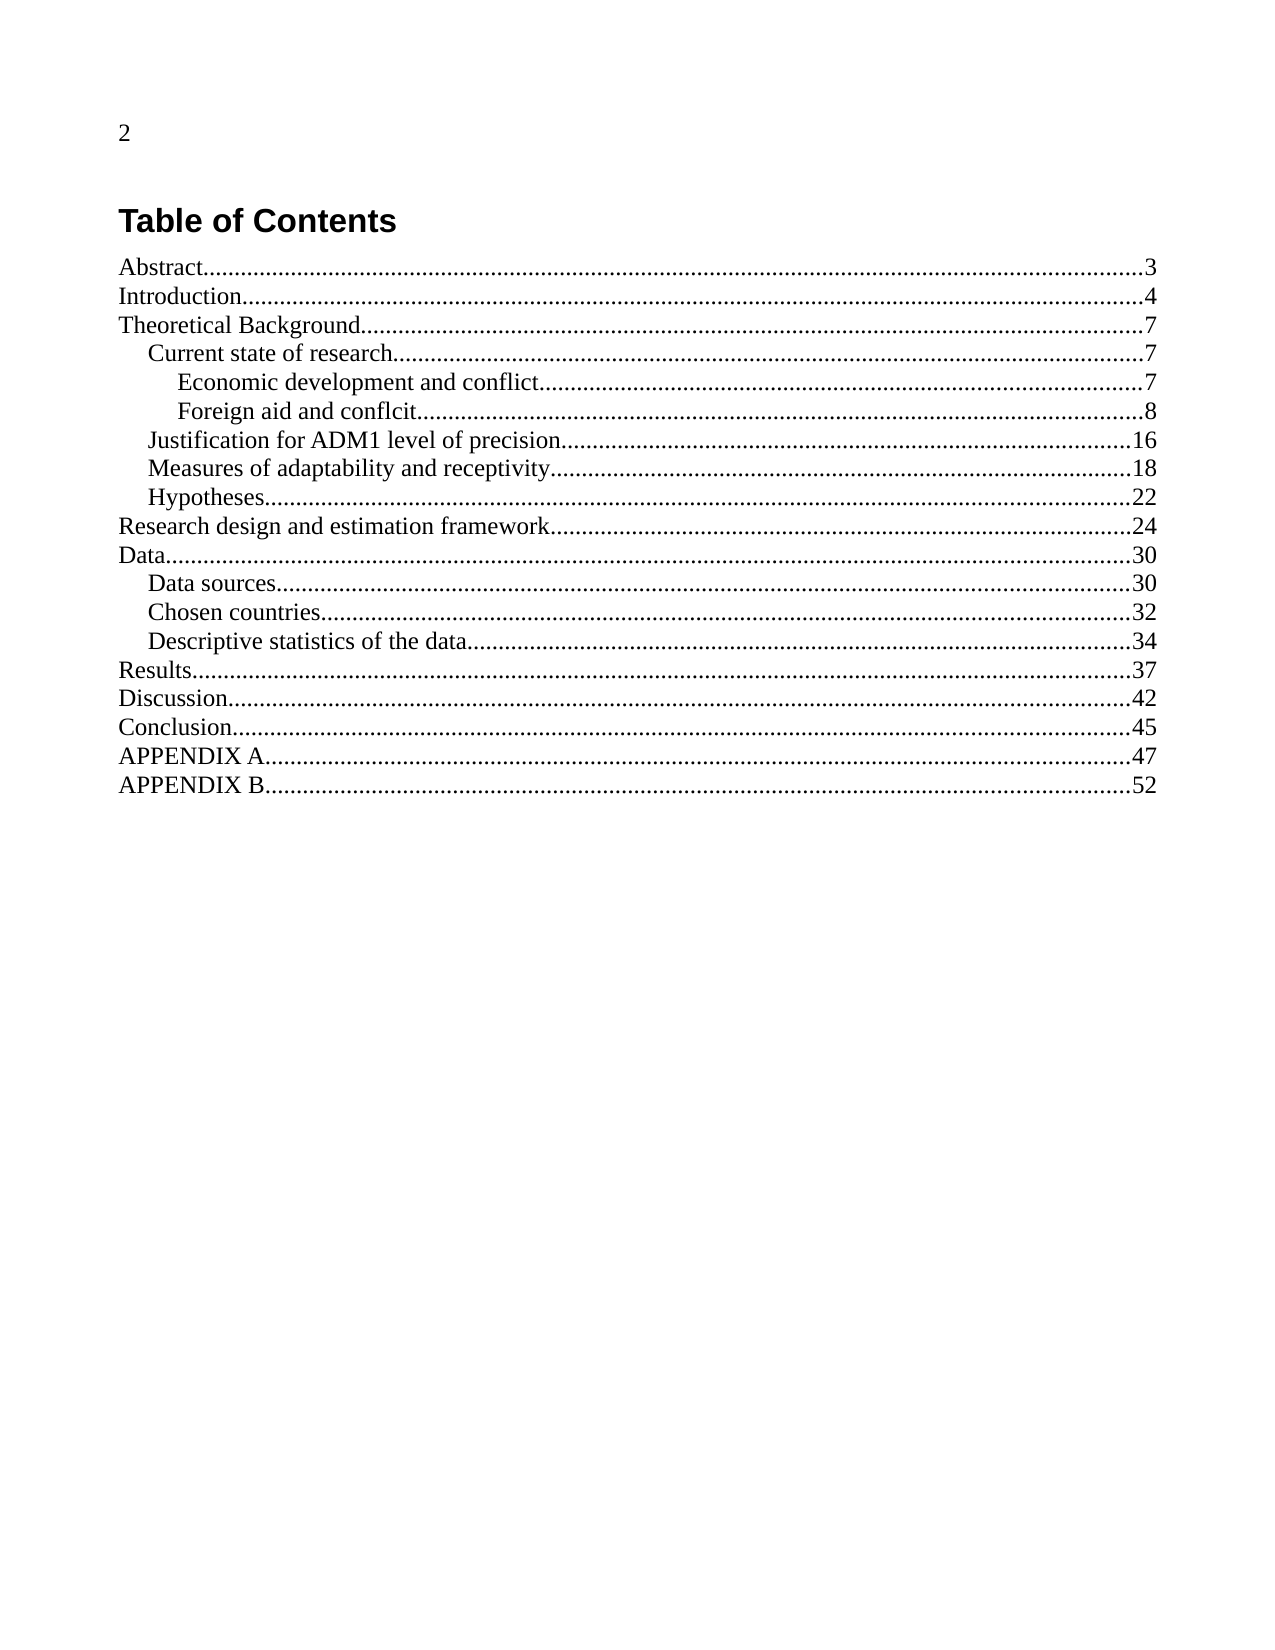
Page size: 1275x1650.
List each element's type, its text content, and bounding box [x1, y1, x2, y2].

text Research design and estimation framework 24 [118, 511, 1157, 540]
text Economic development and conflict 7 [177, 367, 1157, 396]
text Descriptive statistics of the data 34 [148, 626, 1157, 655]
text Measures of adaptability and receptivity 18 [148, 453, 1157, 482]
text Hypotheses 22 [148, 482, 1157, 511]
subtitle Table of Contents [118, 201, 1157, 240]
text Discussion 42 [118, 683, 1157, 712]
text Conclusion 45 [118, 712, 1157, 741]
text APPENDIX A 47 [118, 741, 1157, 770]
text APPENDIX B 52 [118, 770, 1157, 798]
text Results 37 [118, 655, 1157, 683]
text Abstract 3 [118, 252, 1157, 281]
text Data sources 30 [148, 568, 1157, 597]
text Data 30 [118, 540, 1157, 568]
text Foreign aid and conflcit 8 [177, 396, 1157, 425]
text Chosen countries 32 [148, 597, 1157, 626]
text Current state of research 7 [148, 338, 1157, 367]
text Theoretical Background 7 [118, 310, 1157, 338]
text Introduction 4 [118, 281, 1157, 310]
text Justification for ADM1 level of precision 16 [148, 425, 1157, 453]
